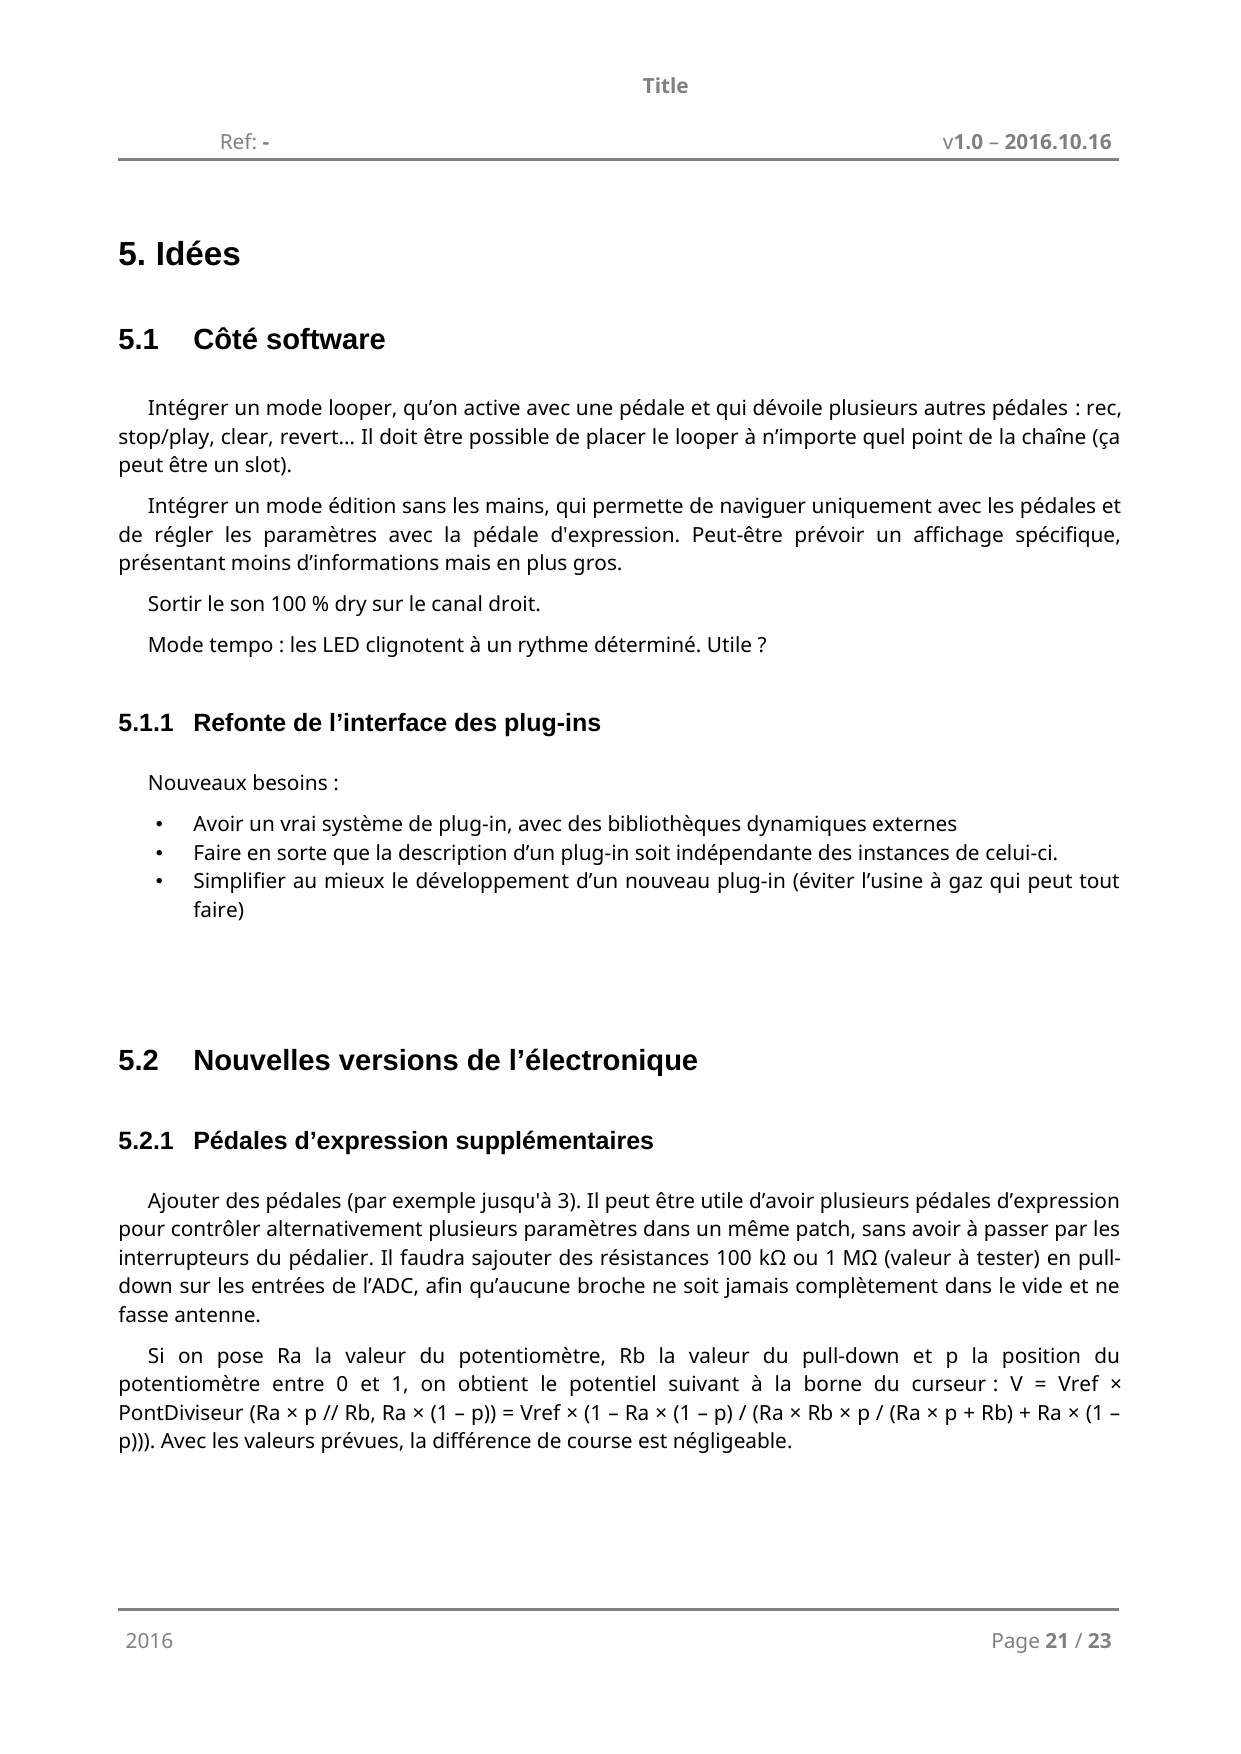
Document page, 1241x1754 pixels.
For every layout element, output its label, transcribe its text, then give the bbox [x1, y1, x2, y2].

subtitle Nouvelles versions de l’électronique [118, 1042, 1122, 1076]
list Simplifier au mieux le développement d’un nouveau plug-in (éviter l’usine à gaz qui peut tout faire) [156, 866, 1122, 923]
text Intégrer un mode édition sans les mains, qui permette de naviguer uniquement avec les pédales et de régler les paramètres avec la pédale d'expression. Peut-être prévoir un affichage spécifique, présentant moins d’informations mais en plus gros. [118, 491, 1122, 577]
text Sortir le son 100 % dry sur le canal droit. [118, 589, 1122, 617]
text Nouveaux besoins : [118, 768, 1122, 797]
subtitle Côté software [118, 322, 1122, 356]
subtitle Refonte de l’interface des plug-ins [118, 708, 1122, 737]
text Intégrer un mode looper, qu’on active avec une pédale et qui dévoile plusieurs autres pédales : rec, stop/play, clear, revert… Il doit être possible de placer le looper à n’importe quel point de la chaîne (ça peut être un slot). [118, 393, 1122, 479]
subtitle Idées [118, 234, 1122, 272]
text Si on pose Ra la valeur du potentiomètre, Rb la valeur du pull-down et p la position du potentiomètre entre 0 et 1, on obtient le potentiel suivant à la borne du curseur : V = Vref × PontDiviseur (Ra × p // Rb, Ra × (1 – p)) = Vref × (1 – Ra × (1 – p) / (Ra × Rb × p / (Ra × p + Rb) + Ra × (1 – p))). Avec les valeurs prévues, la différence de course est négligeable. [118, 1341, 1122, 1454]
text Ajouter des pédales (par exemple jusqu'à 3). Il peut être utile d’avoir plusieurs pédales d’expression pour contrôler alternativement plusieurs paramètres dans un même patch, sans avoir à passer par les interrupteurs du pédalier. Il faudra sajouter des résistances 100 kΩ ou 1 MΩ (valeur à tester) en pull-down sur les entrées de l’ADC, afin qu’aucune broche ne soit jamais complètement dans le vide et ne fasse antenne. [118, 1186, 1122, 1328]
subtitle Pédales d’expression supplémentaires [118, 1126, 1122, 1155]
list Avoir un vrai système de plug-in, avec des bibliothèques dynamiques externes [156, 809, 1122, 838]
list Faire en sorte que la description d’un plug-in soit indépendante des instances de celui-ci. [156, 838, 1122, 866]
text Mode tempo : les LED clignotent à un rythme déterminé. Utile ? [118, 630, 1122, 658]
